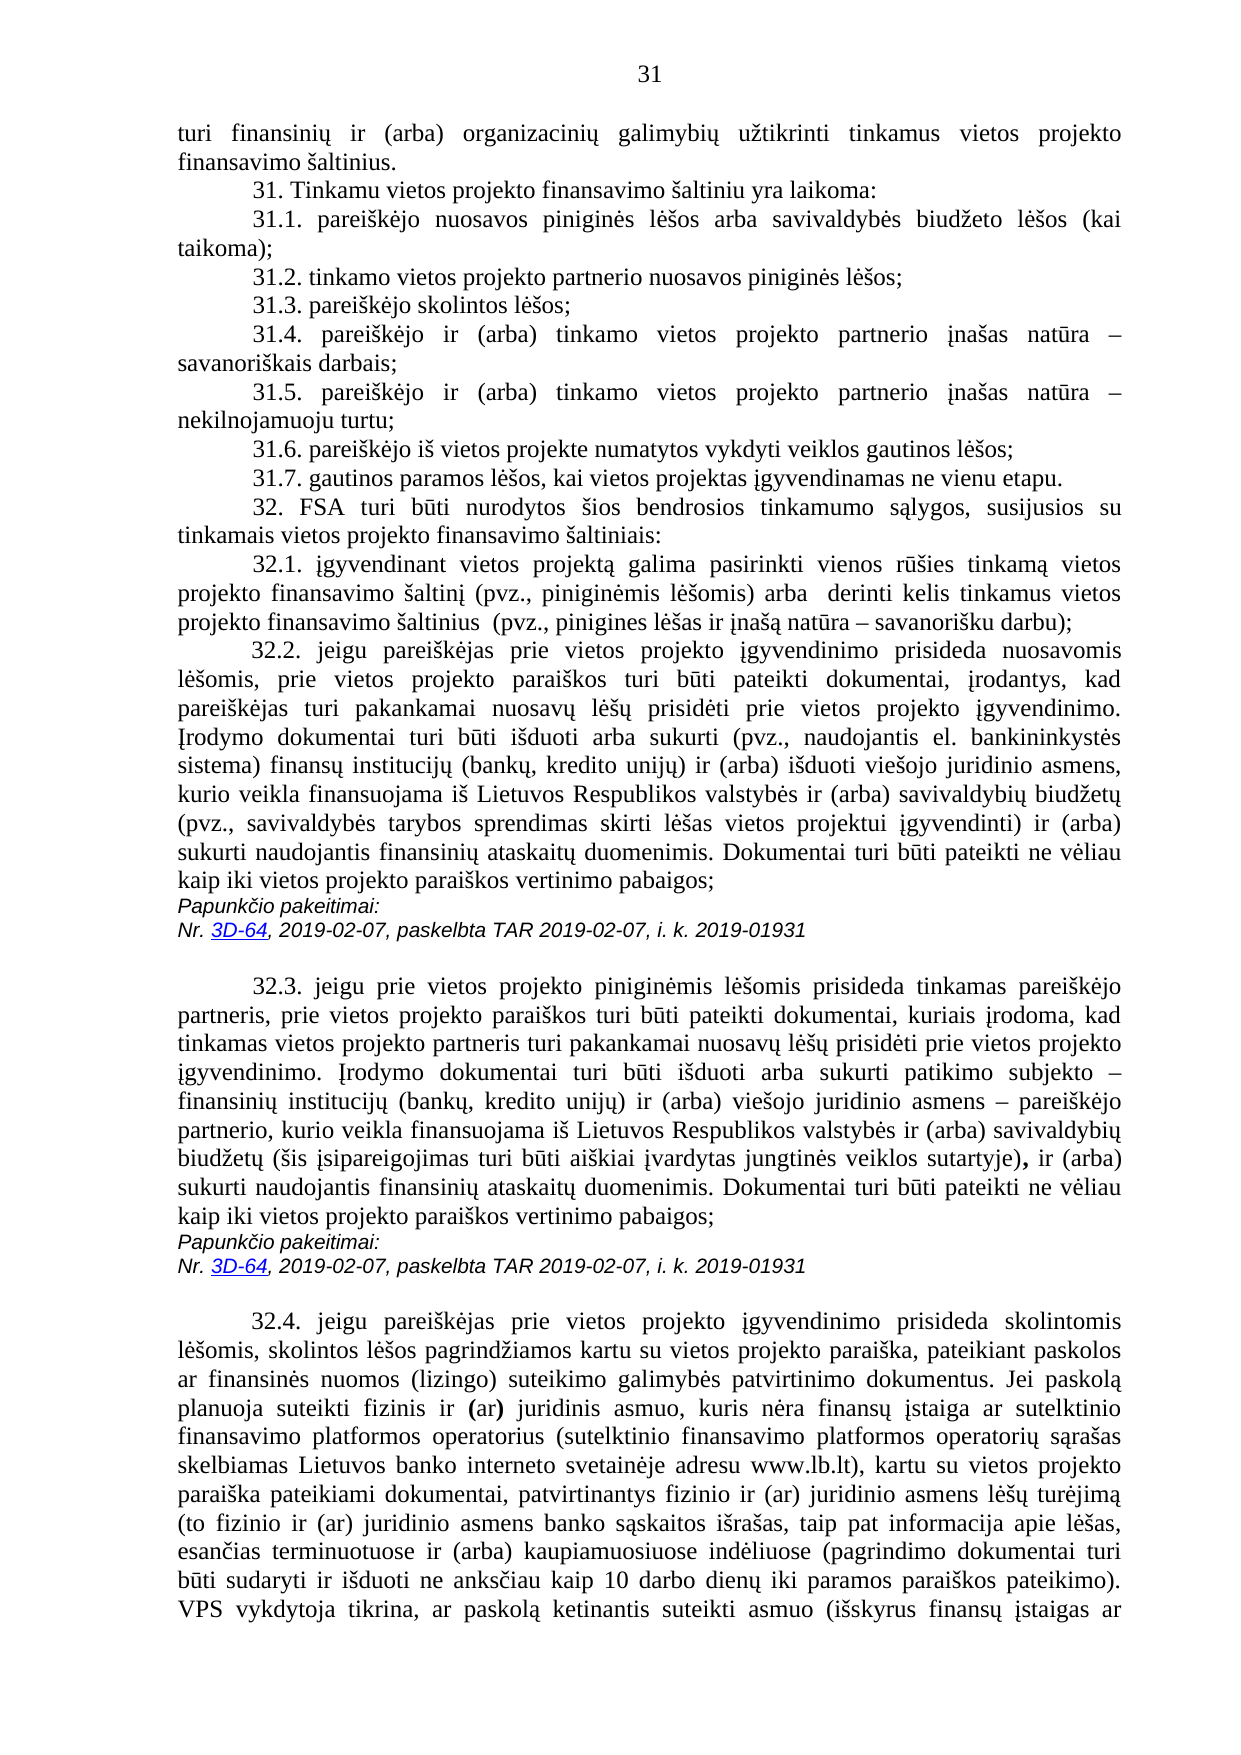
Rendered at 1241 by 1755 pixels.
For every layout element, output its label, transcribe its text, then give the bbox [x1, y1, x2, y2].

text 32. FSA turi būti nurodytos šios bendrosios tinkamumo sąlygos, susijusios su tinkamais vietos projekto finansavimo šaltiniais: [177, 492, 1122, 549]
text 31.6. pareiškėjo iš vietos projekte numatytos vykdyti veiklos gautinos lėšos; [177, 434, 1122, 463]
text 32.4. jeigu pareiškėjas prie vietos projekto įgyvendinimo prisideda skolintomis lėšomis, skolintos lėšos pagrindžiamos kartu su vietos projekto paraiška, pateikiant paskolos ar finansinės nuomos (lizingo) suteikimo galimybės patvirtinimo dokumentus. Jei paskolą planuoja suteikti fizinis ir (ar) juridinis asmuo, kuris nėra finansų įstaiga ar sutelktinio finansavimo platformos operatorius (sutelktinio finansavimo platformos operatorių sąrašas skelbiamas Lietuvos banko interneto svetainėje adresu www.lb.lt), kartu su vietos projekto paraiška pateikiami dokumentai, patvirtinantys fizinio ir (ar) juridinio asmens lėšų turėjimą (to fizinio ir (ar) juridinio asmens banko sąskaitos išrašas, taip pat informacija apie lėšas, esančias terminuotuose ir (arba) kaupiamuosiuose indėliuose (pagrindimo dokumentai turi būti sudaryti ir išduoti ne anksčiau kaip 10 darbo dienų iki paramos paraiškos pateikimo). VPS vykdytoja tikrina, ar paskolą ketinantis suteikti asmuo (išskyrus finansų įstaigas ar [177, 1306, 1122, 1623]
text 32.1. įgyvendinant vietos projektą galima pasirinkti vienos rūšies tinkamą vietos projekto finansavimo šaltinį (pvz., piniginėmis lėšomis) arba derinti kelis tinkamus vietos projekto finansavimo šaltinius (pvz., pinigines lėšas ir įnašą natūra – savanorišku darbu); [177, 549, 1122, 636]
text 31.4. pareiškėjo ir (arba) tinkamo vietos projekto partnerio įnašas natūra – savanoriškais darbais; [177, 319, 1122, 377]
text turi finansinių ir (arba) organizacinių galimybių užtikrinti tinkamus vietos projekto finansavimo šaltinius. [177, 118, 1122, 176]
text Nr. 3D-64, 2019-02-07, paskelbta TAR 2019-02-07, i. k. 2019-01931 [177, 1254, 1122, 1278]
text 32.3. jeigu prie vietos projekto piniginėmis lėšomis prisideda tinkamas pareiškėjo partneris, prie vietos projekto paraiškos turi būti pateikti dokumentai, kuriais įrodoma, kad tinkamas vietos projekto partneris turi pakankamai nuosavų lėšų prisidėti prie vietos projekto įgyvendinimo. Įrodymo dokumentai turi būti išduoti arba sukurti patikimo subjekto – finansinių institucijų (bankų, kredito unijų) ir (arba) viešojo juridinio asmens – pareiškėjo partnerio, kurio veikla finansuojama iš Lietuvos Respublikos valstybės ir (arba) savivaldybių biudžetų (šis įsipareigojimas turi būti aiškiai įvardytas jungtinės veiklos sutartyje), ir (arba) sukurti naudojantis finansinių ataskaitų duomenimis. Dokumentai turi būti pateikti ne vėliau kaip iki vietos projekto paraiškos vertinimo pabaigos; [177, 971, 1122, 1230]
text 31. Tinkamu vietos projekto finansavimo šaltiniu yra laikoma: [177, 176, 1122, 204]
text 32.2. jeigu pareiškėjas prie vietos projekto įgyvendinimo prisideda nuosavomis lėšomis, prie vietos projekto paraiškos turi būti pateikti dokumentai, įrodantys, kad pareiškėjas turi pakankamai nuosavų lėšų prisidėti prie vietos projekto įgyvendinimo. Įrodymo dokumentai turi būti išduoti arba sukurti (pvz., naudojantis el. bankininkystės sistema) finansų institucijų (bankų, kredito unijų) ir (arba) išduoti viešojo juridinio asmens, kurio veikla finansuojama iš Lietuvos Respublikos valstybės ir (arba) savivaldybių biudžetų (pvz., savivaldybės tarybos sprendimas skirti lėšas vietos projektui įgyvendinti) ir (arba) sukurti naudojantis finansinių ataskaitų duomenimis. Dokumentai turi būti pateikti ne vėliau kaip iki vietos projekto paraiškos vertinimo pabaigos; [177, 636, 1122, 894]
text Nr. 3D-64, 2019-02-07, paskelbta TAR 2019-02-07, i. k. 2019-01931 [177, 918, 1122, 942]
text 31.2. tinkamo vietos projekto partnerio nuosavos piniginės lėšos; [177, 262, 1122, 291]
text 31.7. gautinos paramos lėšos, kai vietos projektas įgyvendinamas ne vienu etapu. [177, 463, 1122, 492]
text 31.3. pareiškėjo skolintos lėšos; [177, 291, 1122, 319]
text Papunkčio pakeitimai: [177, 894, 1122, 918]
text 31.5. pareiškėjo ir (arba) tinkamo vietos projekto partnerio įnašas natūra – nekilnojamuoju turtu; [177, 377, 1122, 434]
text 31.1. pareiškėjo nuosavos piniginės lėšos arba savivaldybės biudžeto lėšos (kai taikoma); [177, 204, 1122, 262]
text Papunkčio pakeitimai: [177, 1230, 1122, 1254]
